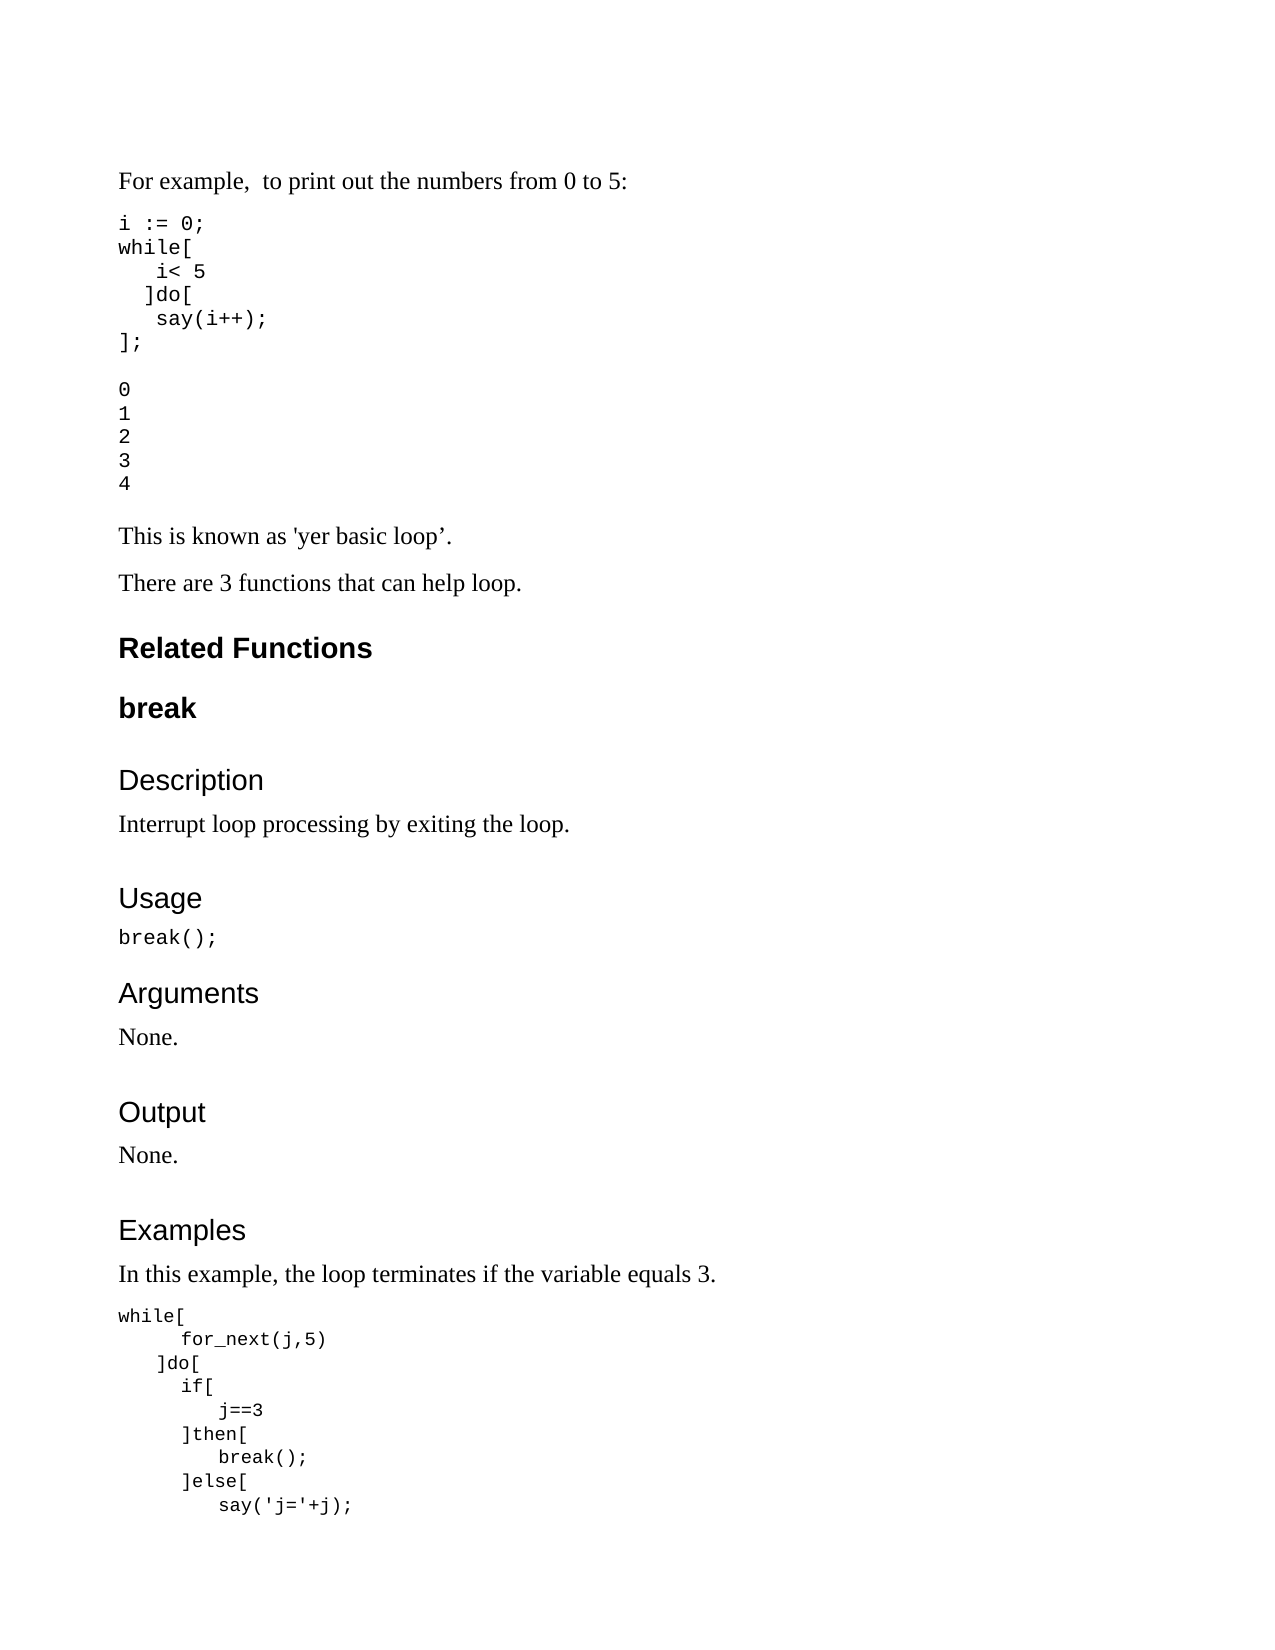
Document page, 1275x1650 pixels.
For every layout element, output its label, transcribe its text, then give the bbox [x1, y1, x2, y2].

text 0 [118, 379, 1157, 402]
text In this example, the loop terminates if the variable equals 3. [118, 1259, 1157, 1288]
text 1 [118, 402, 1157, 426]
text 2 [118, 426, 1157, 450]
text There are 3 functions that can help loop. [118, 568, 1157, 597]
subtitle Related Functions [118, 631, 1157, 664]
text For example, to print out the numbers from 0 to 5: [118, 166, 1157, 194]
subtitle Examples [118, 1213, 1157, 1247]
text ]do[ [118, 1352, 1157, 1375]
text 3 [118, 450, 1157, 473]
text for_next(j,5) [118, 1328, 1157, 1352]
text This is known as 'yer basic loop’. [118, 521, 1157, 549]
text i := 0; [118, 213, 1157, 237]
text break(); [118, 1446, 1157, 1470]
text i< 5 [118, 261, 1157, 284]
text while[ [118, 237, 1157, 261]
subtitle Description [118, 763, 1157, 796]
text ]then[ [118, 1423, 1157, 1446]
text if[ [118, 1375, 1157, 1399]
text None. [118, 1141, 1157, 1169]
text Interrupt loop processing by exiting the loop. [118, 809, 1157, 837]
text break(); [118, 927, 1157, 951]
text say(i++); [118, 308, 1157, 332]
text ]do[ [118, 284, 1157, 308]
text say('j='+j); [118, 1494, 1157, 1517]
text j==3 [118, 1399, 1157, 1423]
subtitle break [118, 691, 1157, 725]
subtitle Arguments [118, 976, 1157, 1009]
text ]; [118, 332, 1157, 355]
text while[ [118, 1307, 1157, 1328]
subtitle Usage [118, 881, 1157, 915]
text ]else[ [118, 1470, 1157, 1494]
subtitle Output [118, 1094, 1157, 1128]
text 4 [118, 473, 1157, 497]
text None. [118, 1022, 1157, 1051]
